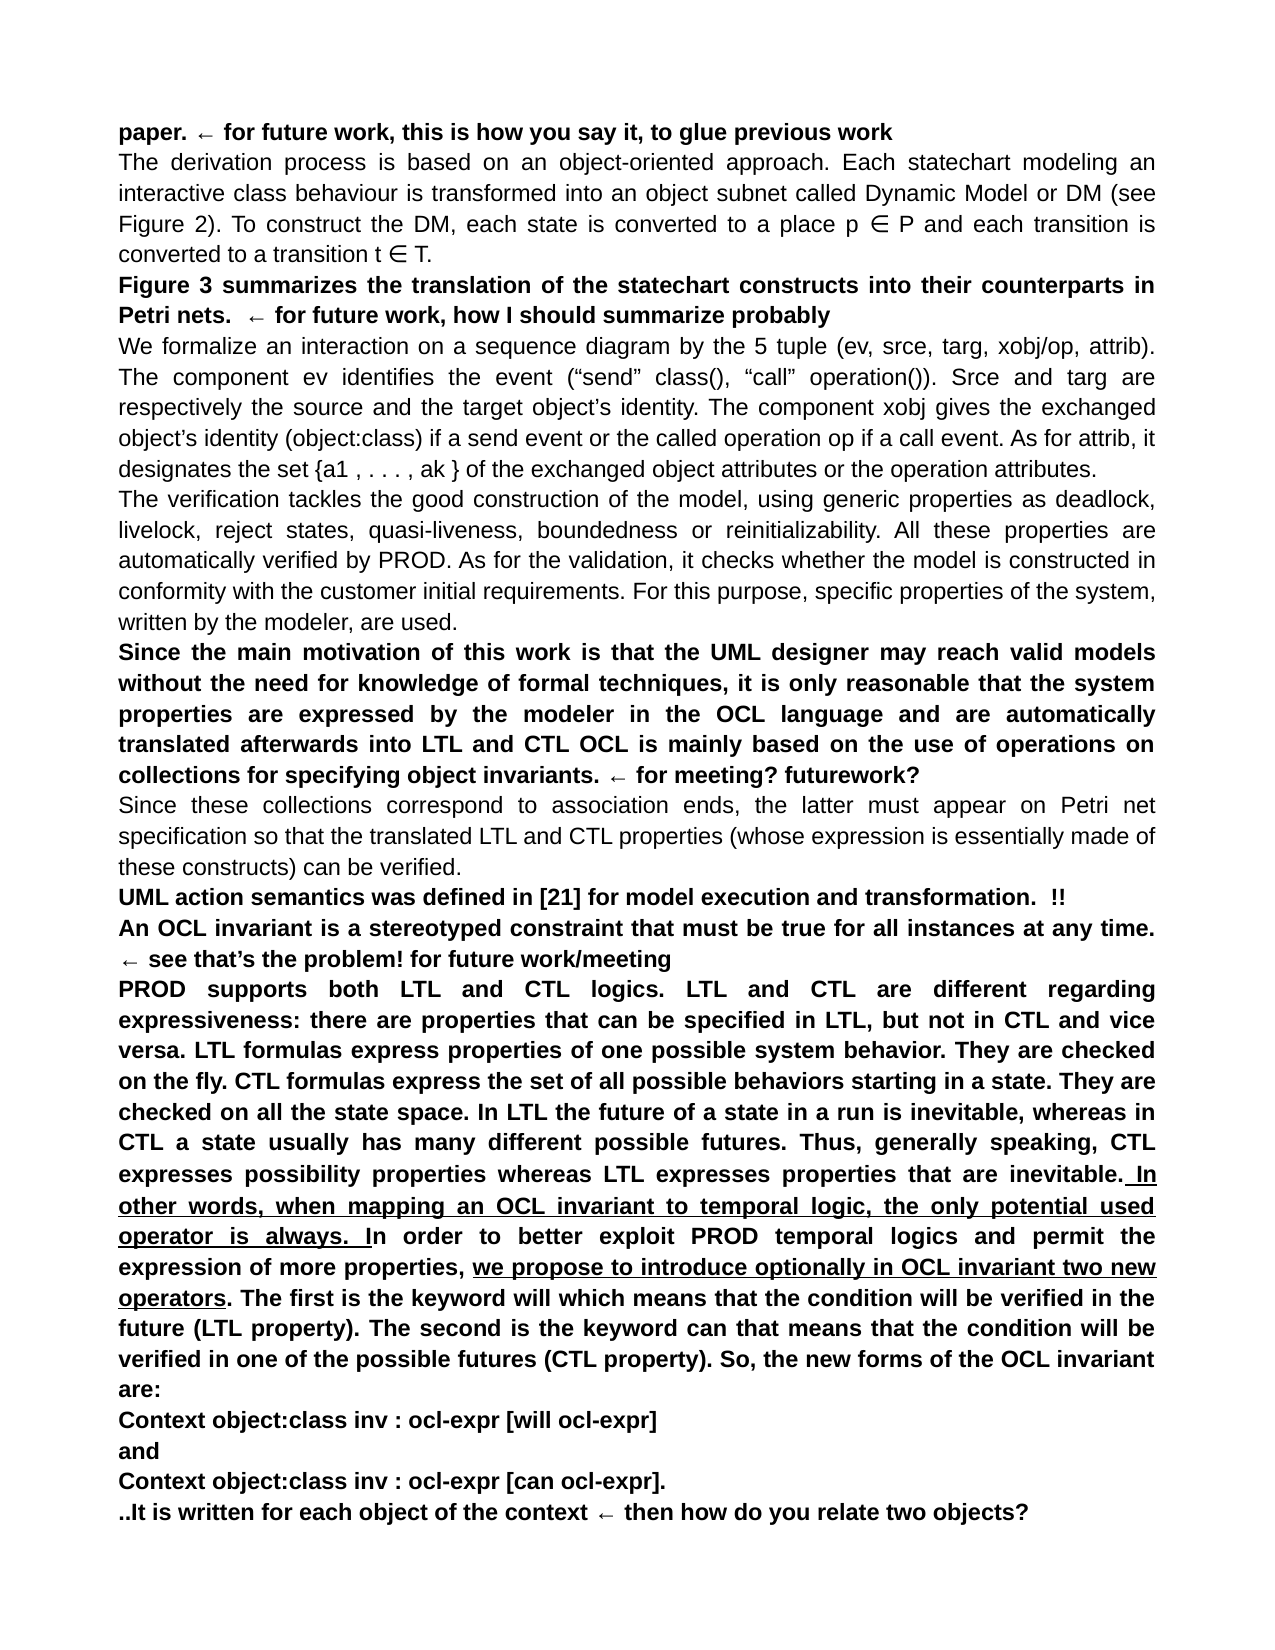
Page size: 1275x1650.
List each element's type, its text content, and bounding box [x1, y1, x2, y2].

text An OCL invariant is a stereotyped constraint that must be true for all instances at any time. ← see that’s the problem! for future work/meeting [118, 914, 1157, 972]
text Since these collections correspond to association ends, the latter must appear on Petri net specification so that the translated LTL and CTL properties (whose expression is essentially made of these constructs) can be verified. [118, 792, 1157, 880]
text paper. ← for future work, this is how you say it, to glue previous work [118, 118, 1157, 145]
text The verification tackles the good construction of the model, using generic properties as deadlock, livelock, reject states, quasi-liveness, boundedness or reinitializability. All these properties are automatically verified by PROD. As for the validation, it checks whether the model is constructed in conformity with the customer initial requirements. For this purpose, specific properties of the system, written by the modeler, are used. [118, 486, 1157, 635]
text and [118, 1437, 1157, 1464]
text Context object:class inv : ocl-expr [can ocl-expr]. [118, 1468, 1157, 1494]
text Figure 3 summarizes the translation of the statechart constructs into their counterparts in Petri nets. ← for future work, how I should summarize probably [118, 271, 1157, 329]
text We formalize an interaction on a sequence diagram by the 5 tuple (ev, srce, targ, xobj/op, attrib). The component ev identifies the event (“send” class(), “call” operation()). Srce and targ are respectively the source and the target object’s identity. The component xobj gives the exchanged object’s identity (object:class) if a send event or the called operation op if a call event. As for attrib, it designates the set {a1 , . . . , ak } of the exchanged object attributes or the operation attributes. [118, 332, 1157, 482]
text The derivation process is based on an object-oriented approach. Each statechart modeling an interactive class behaviour is transformed into an object subnet called Dynamic Model or DM (see Figure 2). To construct the DM, each state is converted to a place p ∈ P and each transition is converted to a transition t ∈ T. [118, 149, 1157, 267]
text ..It is written for each object of the context ← then how do you relate two objects? [118, 1498, 1157, 1525]
text Since the main motivation of this work is that the UML designer may reach valid models without the need for knowledge of formal techniques, it is only reasonable that the system properties are expressed by the modeler in the OCL language and are automatically translated afterwards into LTL and CTL OCL is mainly based on the use of operations on collections for specifying object invariants. ← for meeting? futurework? [118, 639, 1157, 788]
text Context object:class inv : ocl-expr [will ocl-expr] [118, 1406, 1157, 1433]
text UML action semantics was defined in [21] for model execution and transformation. !! [118, 884, 1157, 911]
text PROD supports both LTL and CTL logics. LTL and CTL are different regarding expressiveness: there are properties that can be specified in LTL, but not in CTL and vice versa. LTL formulas express properties of one possible system behavior. They are checked on the fly. CTL formulas express the set of all possible behaviors starting in a state. They are checked on all the state space. In LTL the future of a state in a run is inevitable, whereas in CTL a state usually has many different possible futures. Thus, generally speaking, CTL expresses possibility properties whereas LTL expresses properties that are inevitable. In other words, when mapping an OCL invariant to temporal logic, the only potential used operator is always. In order to better exploit PROD temporal logics and permit the expression of more properties, we propose to introduce optionally in OCL invariant two new operators. The first is the keyword will which means that the condition will be verified in the future (LTL property). The second is the keyword can that means that the condition will be verified in one of the possible futures (CTL property). So, the new forms of the OCL invariant are: [118, 976, 1157, 1403]
